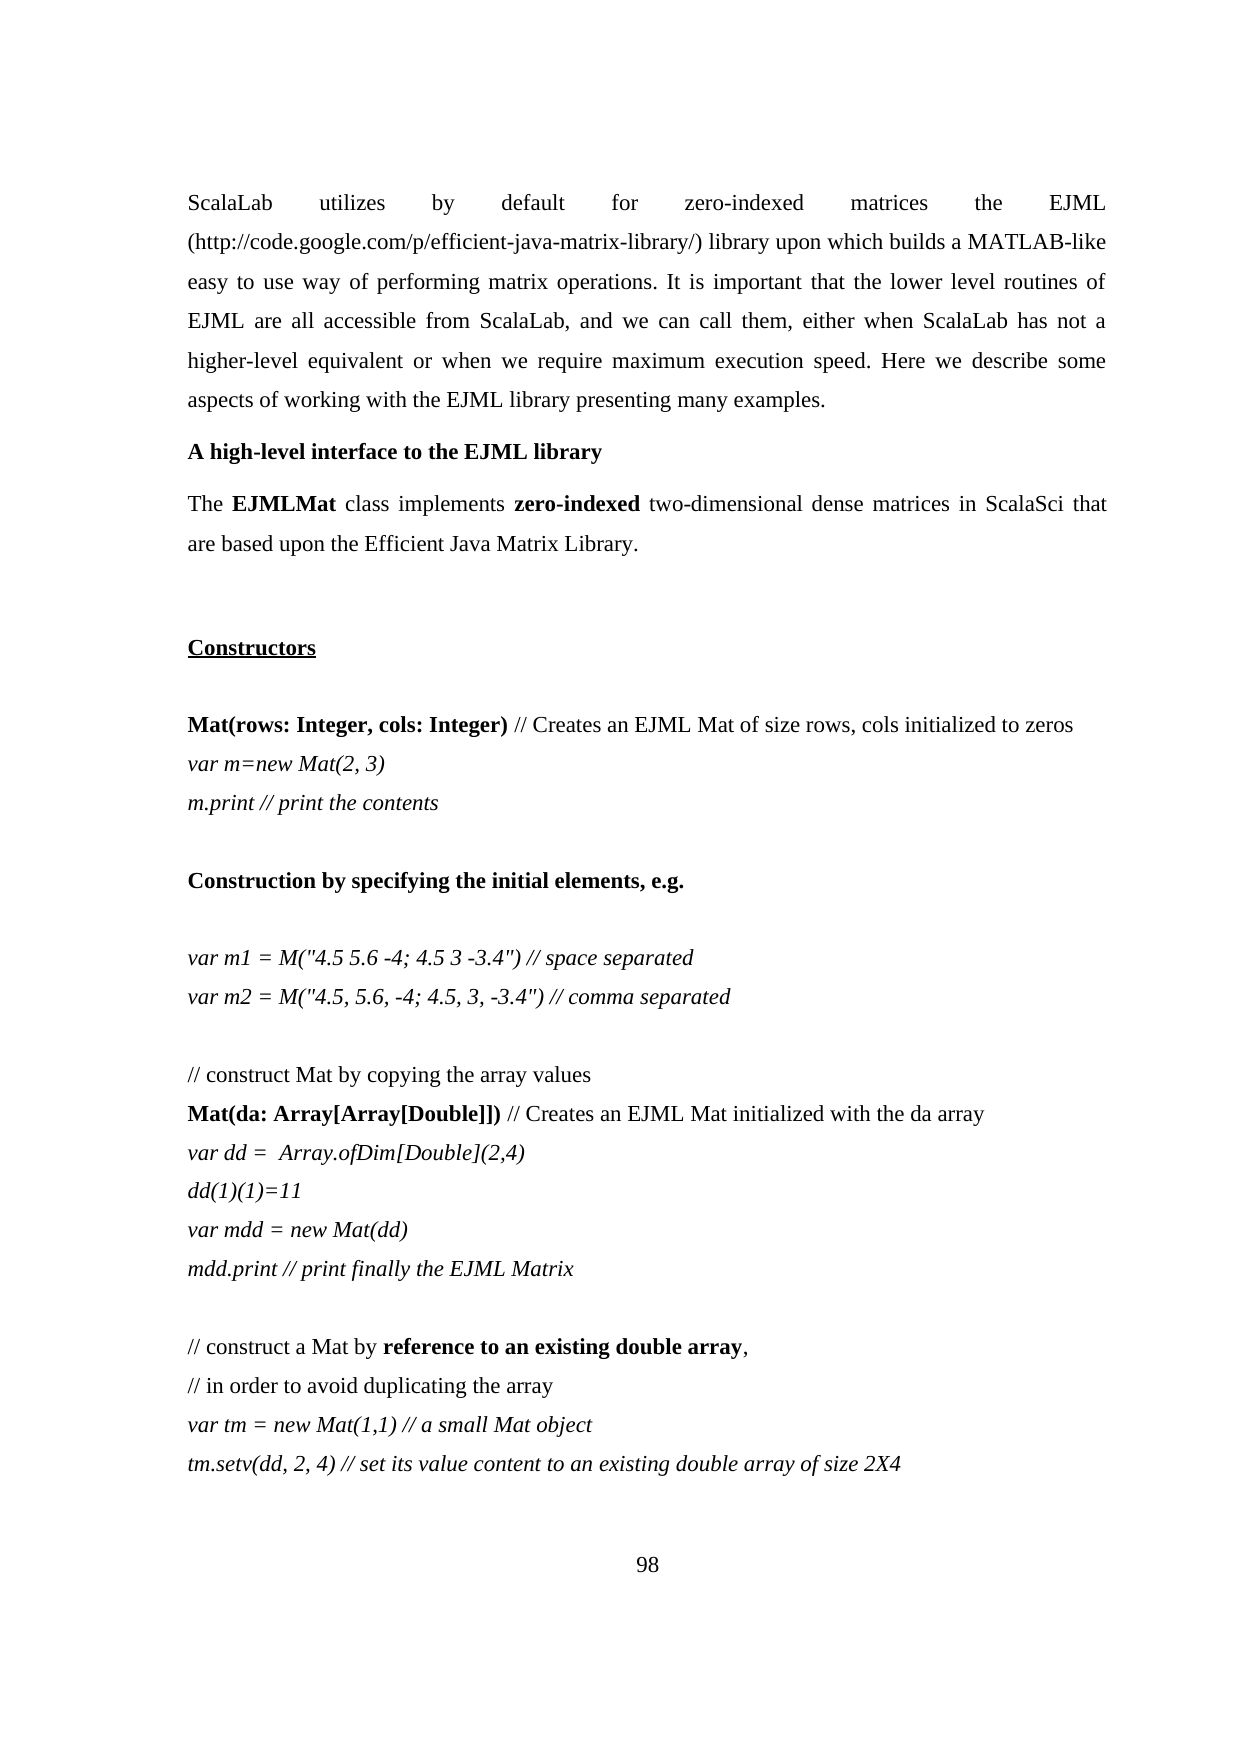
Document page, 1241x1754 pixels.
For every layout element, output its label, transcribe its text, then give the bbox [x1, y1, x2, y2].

text // in order to avoid duplicating the array [187, 1372, 1108, 1398]
text var tm = new Mat(1,1) // a small Mat object [187, 1411, 1108, 1437]
text // construct a Mat by reference to an existing double array, [187, 1333, 1108, 1359]
text The EJMLMat class implements zero-indexed two-dimensional dense matrices in ScalaSci that are based upon the Efficient Java Matrix Library. [187, 490, 1108, 556]
text dd(1)(1)=11 [187, 1178, 1108, 1204]
text var mdd = new Mat(dd) [187, 1216, 1108, 1243]
text ScalaLab utilizes by default for zero-indexed matrices the EJML (http://code.google.com/p/efficient-java-matrix-library/) library upon which builds a MATLAB-like easy to use way of performing matrix operations. It is important that the lower level routines of EJML are all accessible from ScalaLab, and we can call them, either when ScalaLab has not a higher-level equivalent or when we require maximum execution speed. Here we describe some aspects of working with the EJML library presenting many examples. [187, 189, 1108, 413]
text Construction by specifying the initial elements, e.g. [187, 867, 1108, 893]
text m.print // print the contents [187, 789, 1108, 815]
text Constructors [187, 634, 1108, 660]
text Mat(rows: Integer, cols: Integer) // Creates an EJML Mat of size rows, cols initialized to zeros [187, 711, 1108, 738]
text Mat(da: Array[Array[Double]]) // Creates an EJML Mat initialized with the da array [187, 1100, 1108, 1126]
text var m1 = M("4.5 5.6 -4; 4.5 3 -3.4") // space separated [187, 944, 1108, 971]
text tm.setv(dd, 2, 4) // set its value content to an existing double array of size 2X4 [187, 1449, 1108, 1476]
text var m=new Mat(2, 3) [187, 750, 1108, 777]
text A high-level interface to the EJML library [187, 438, 1108, 464]
text // construct Mat by copying the array values [187, 1061, 1108, 1087]
text var dd = Array.ofDim[Double](2,4) [187, 1139, 1108, 1165]
text mdd.print // print finally the EJML Matrix [187, 1255, 1108, 1282]
text var m2 = M("4.5, 5.6, -4; 4.5, 3, -3.4") // comma separated [187, 983, 1108, 1010]
